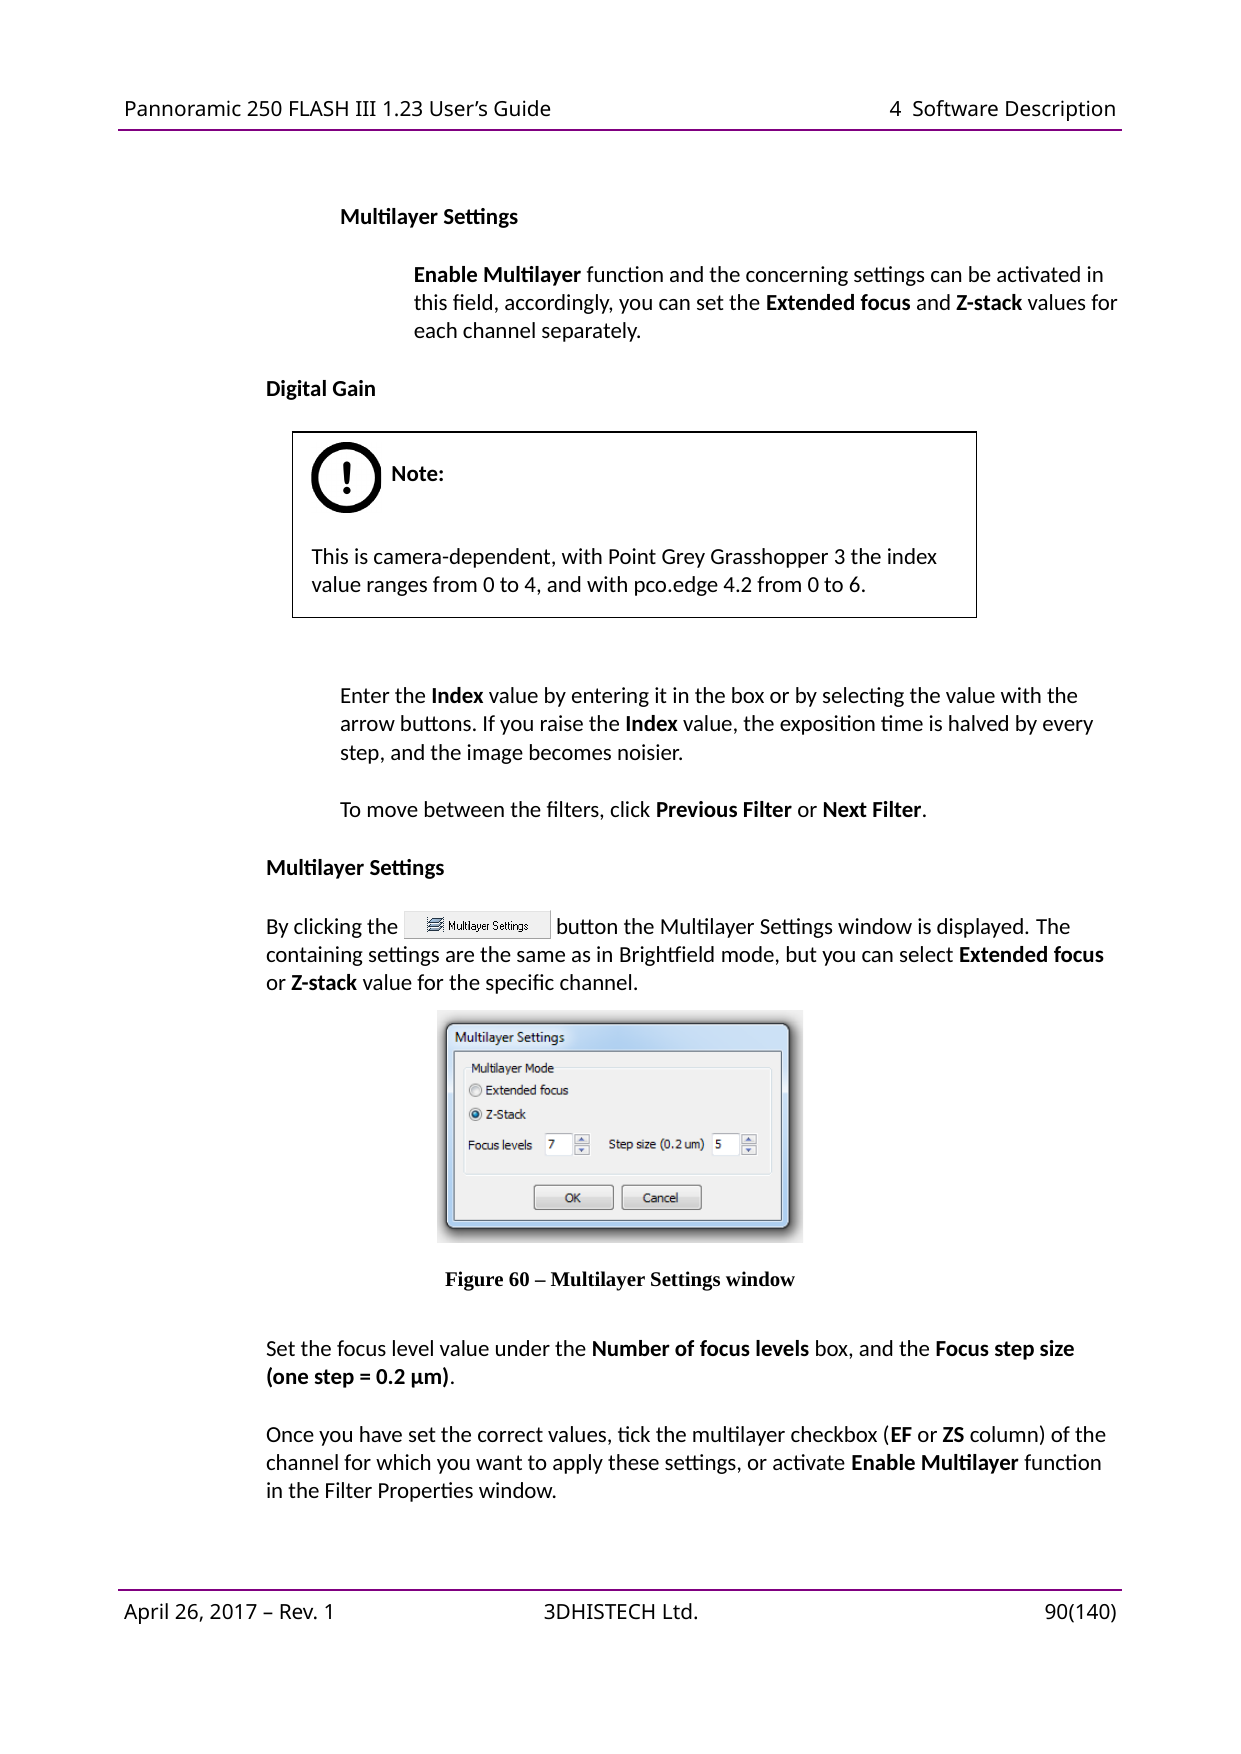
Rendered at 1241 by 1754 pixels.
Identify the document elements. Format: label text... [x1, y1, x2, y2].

text To move between the filters, click Previous Filter or Next Filter. [340, 795, 1122, 823]
text By clicking the button the Multilayer Settings window is displayed. The containing settings are the same as in Brightfield mode, but you can select Extended focus or Z-stack value for the specific channel. [266, 910, 1122, 996]
text Set the focus level value under the Number of focus levels box, and the Focus step size (one step = 0.2 μm). [266, 1334, 1122, 1390]
text Digital Gain [266, 374, 1122, 402]
text Enable Multilayer function and the concerning settings can be activated in this field, accordingly, you can set the Extended focus and Z-stack values for each channel separately. [413, 260, 1122, 344]
text This is camera-dependent, with Point Grey Grasshopper 3 the index value ranges from 0 to 4, and with pco.edge 4.2 from 0 to 6. [293, 531, 976, 617]
text Multilayer Settings [266, 853, 1122, 881]
text Multilayer Settings [340, 202, 1122, 231]
text Figure 60 – Multilayer Settings window [118, 1267, 1122, 1291]
picture [437, 1010, 804, 1243]
text Enter the Index value by entering it in the box or by selecting the value with the arrow buttons. If you raise the Index value, the exposition time is halved by every step, and the image becomes noisier. [340, 682, 1122, 766]
text Note: [293, 433, 976, 512]
text Once you have set the correct values, tick the multilayer checkbox (EF or ZS column) of the channel for which you want to apply these settings, or activate Enable Multilayer function in the Filter Properties window. [266, 1420, 1122, 1504]
